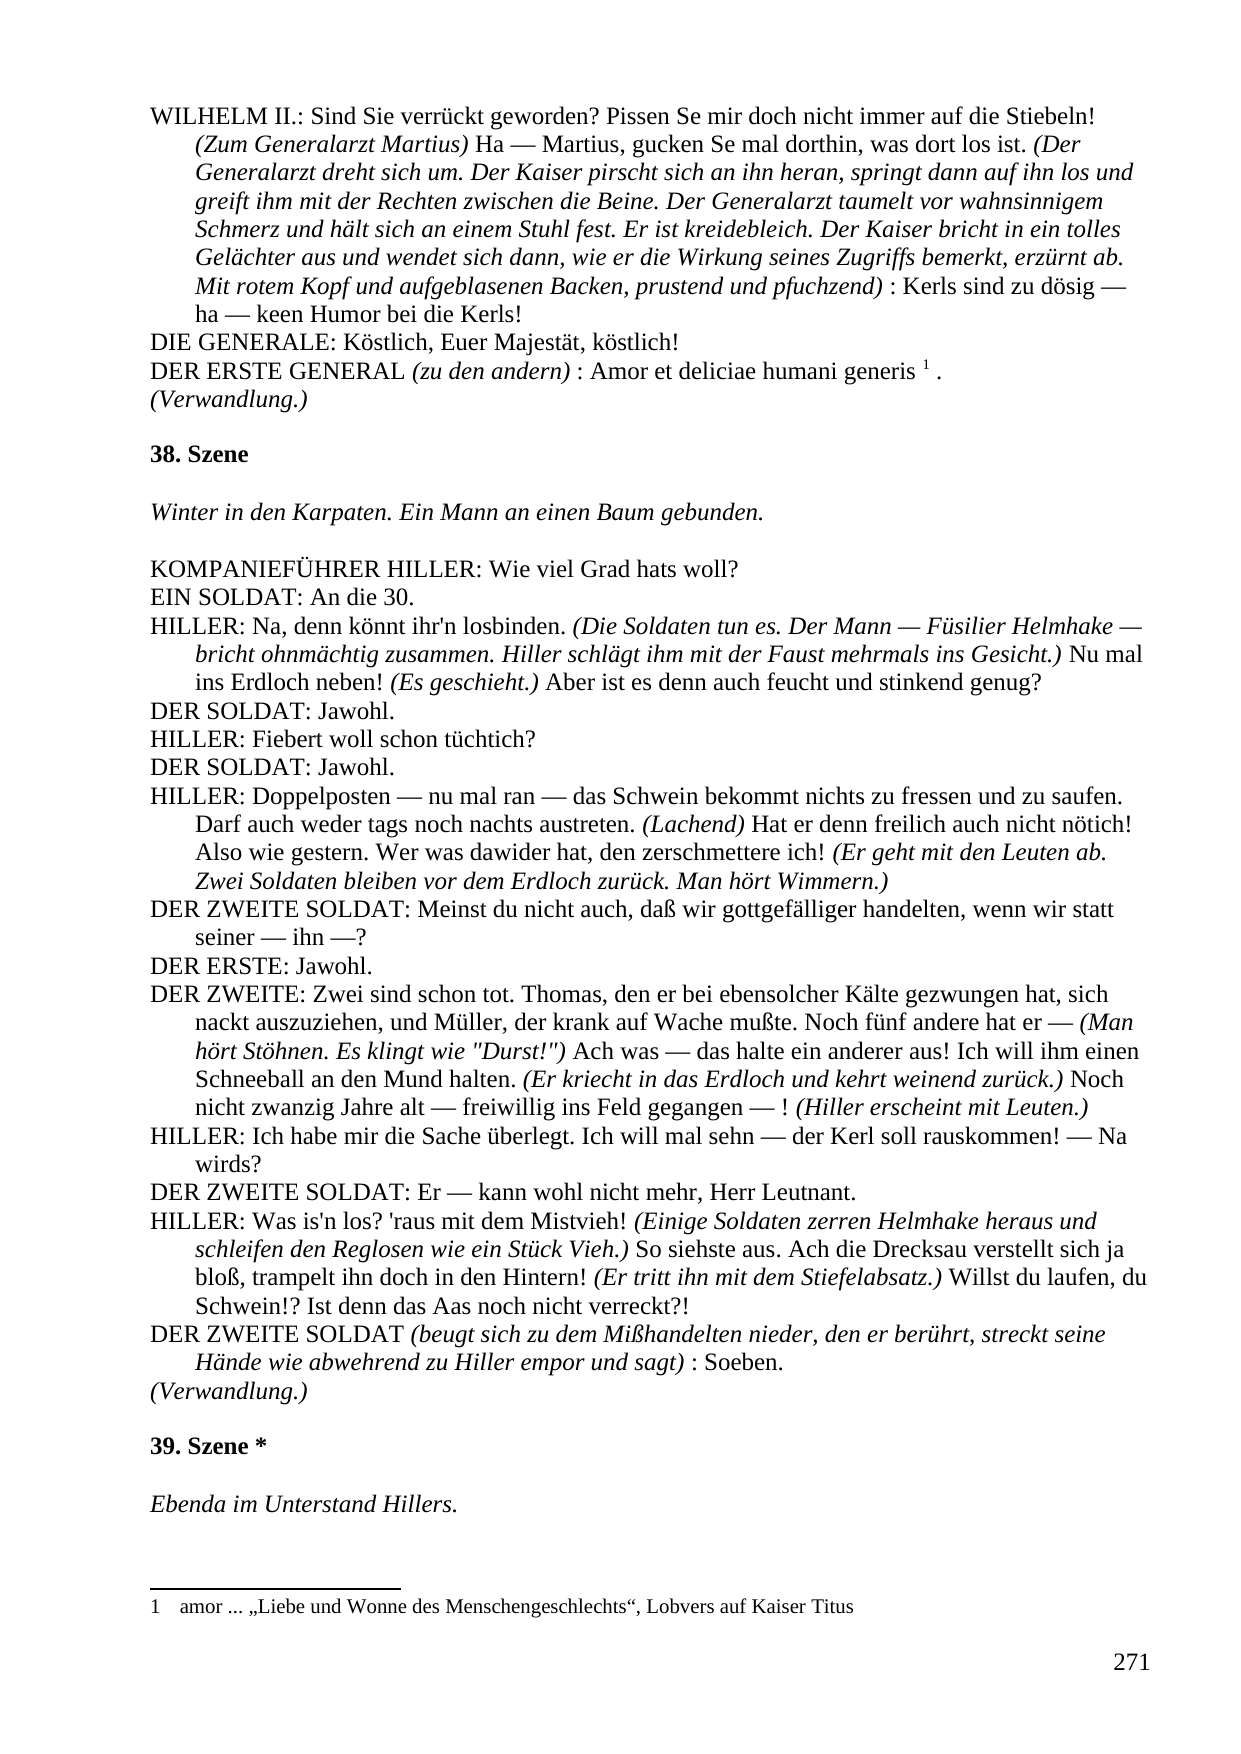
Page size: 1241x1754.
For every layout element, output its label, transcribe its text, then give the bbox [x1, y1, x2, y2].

text DER ERSTE GENERAL (zu den andern) : Amor et deliciae humani generis . [150, 356, 1151, 384]
text DER ERSTE: Jawohl. [150, 951, 1151, 979]
text 38. Szene [150, 441, 1151, 468]
text 39. Szene * [150, 1432, 1151, 1460]
text HILLER: Fiebert woll schon tüchtich? [150, 724, 1151, 753]
text DIE GENERALE: Köstlich, Euer Majestät, köstlich! [150, 328, 1151, 356]
text DER SOLDAT: Jawohl. [150, 753, 1151, 781]
text KOMPANIEFÜHRER HILLER: Wie viel Grad hats woll? [150, 554, 1151, 583]
text DER ZWEITE SOLDAT: Er — kann wohl nicht mehr, Herr Leutnant. [150, 1178, 1151, 1206]
text DER SOLDAT: Jawohl. [150, 696, 1151, 724]
text EIN SOLDAT: An die 30. [150, 583, 1151, 611]
text HILLER: Doppelposten — nu mal ran — das Schwein bekommt nichts zu fressen und zu saufen. Darf auch weder tags noch nachts austreten. (Lachend) Hat er denn freilich auch nicht nötich! Also wie gestern. Wer was dawider hat, den zerschmettere ich! (Er geht mit den Leuten ab. Zwei Soldaten bleiben vor dem Erdloch zurück. Man hört Wimmern.) [150, 781, 1151, 894]
text DER ZWEITE SOLDAT (beugt sich zu dem Mißhandelten nieder, den er berührt, streckt seine Hände wie abwehrend zu Hiller empor und sagt) : Soeben. [150, 1319, 1151, 1376]
text DER ZWEITE SOLDAT: Meinst du nicht auch, daß wir gottgefälliger handelten, wenn wir statt seiner — ihn —? [150, 894, 1151, 951]
text (Verwandlung.) [150, 384, 1151, 413]
text HILLER: Na, denn könnt ihr'n losbinden. (Die Soldaten tun es. Der Mann — Füsilier Helmhake — bricht ohnmächtig zusammen. Hiller schlägt ihm mit der Faust mehrmals ins Gesicht.) Nu mal ins Erdloch neben! (Es geschieht.) Aber ist es denn auch feucht und stinkend genug? [150, 611, 1151, 696]
text (Verwandlung.) [150, 1376, 1151, 1404]
text HILLER: Ich habe mir die Sache überlegt. Ich will mal sehn — der Kerl soll rauskommen! — Na wirds? [150, 1121, 1151, 1178]
text Winter in den Karpaten. Ein Mann an einen Baum gebunden. [150, 496, 1151, 526]
text HILLER: Was is'n los? 'raus mit dem Mistvieh! (Einige Soldaten zerren Helmhake heraus und schleifen den Reglosen wie ein Stück Vieh.) So siehste aus. Ach die Drecksau verstellt sich ja bloß, trampelt ihn doch in den Hintern! (Er tritt ihn mit dem Stiefelabsatz.) Willst du laufen, du Schwein!? Ist denn das Aas noch nicht verreckt?! [150, 1206, 1151, 1319]
text DER ZWEITE: Zwei sind schon tot. Thomas, den er bei ebensolcher Kälte gezwungen hat, sich nackt auszuziehen, und Müller, der krank auf Wache mußte. Noch fünf andere hat er — (Man hört Stöhnen. Es klingt wie "Durst!") Ach was — das halte ein anderer aus! Ich will ihm einen Schneeball an den Mund halten. (Er kriecht in das Erdloch und kehrt weinend zurück.) Noch nicht zwanzig Jahre alt — freiwillig ins Feld gegangen — ! (Hiller erscheint mit Leuten.) [150, 979, 1151, 1121]
text WILHELM II.: Sind Sie verrückt geworden? Pissen Se mir doch nicht immer auf die Stiebeln! (Zum Generalarzt Martius) Ha — Martius, gucken Se mal dorthin, was dort los ist. (Der Generalarzt dreht sich um. Der Kaiser pirscht sich an ihn heran, springt dann auf ihn los und greift ihm mit der Rechten zwischen die Beine. Der Generalarzt taumelt vor wahnsinnigem Schmerz und hält sich an einem Stuhl fest. Er ist kreidebleich. Der Kaiser bricht in ein tolles Gelächter aus und wendet sich dann, wie er die Wirkung seines Zugriffs bemerkt, erzürnt ab. Mit rotem Kopf und aufgeblasenen Backen, prustend und pfuchzend) : Kerls sind zu dösig — ha — keen Humor bei die Kerls! [150, 75, 1151, 328]
text amor ... „Liebe und Wonne des Menschengeschlechts“, Lobvers auf Kaiser Titus [150, 1595, 1151, 1618]
text Ebenda im Unterstand Hillers. [150, 1488, 1151, 1518]
